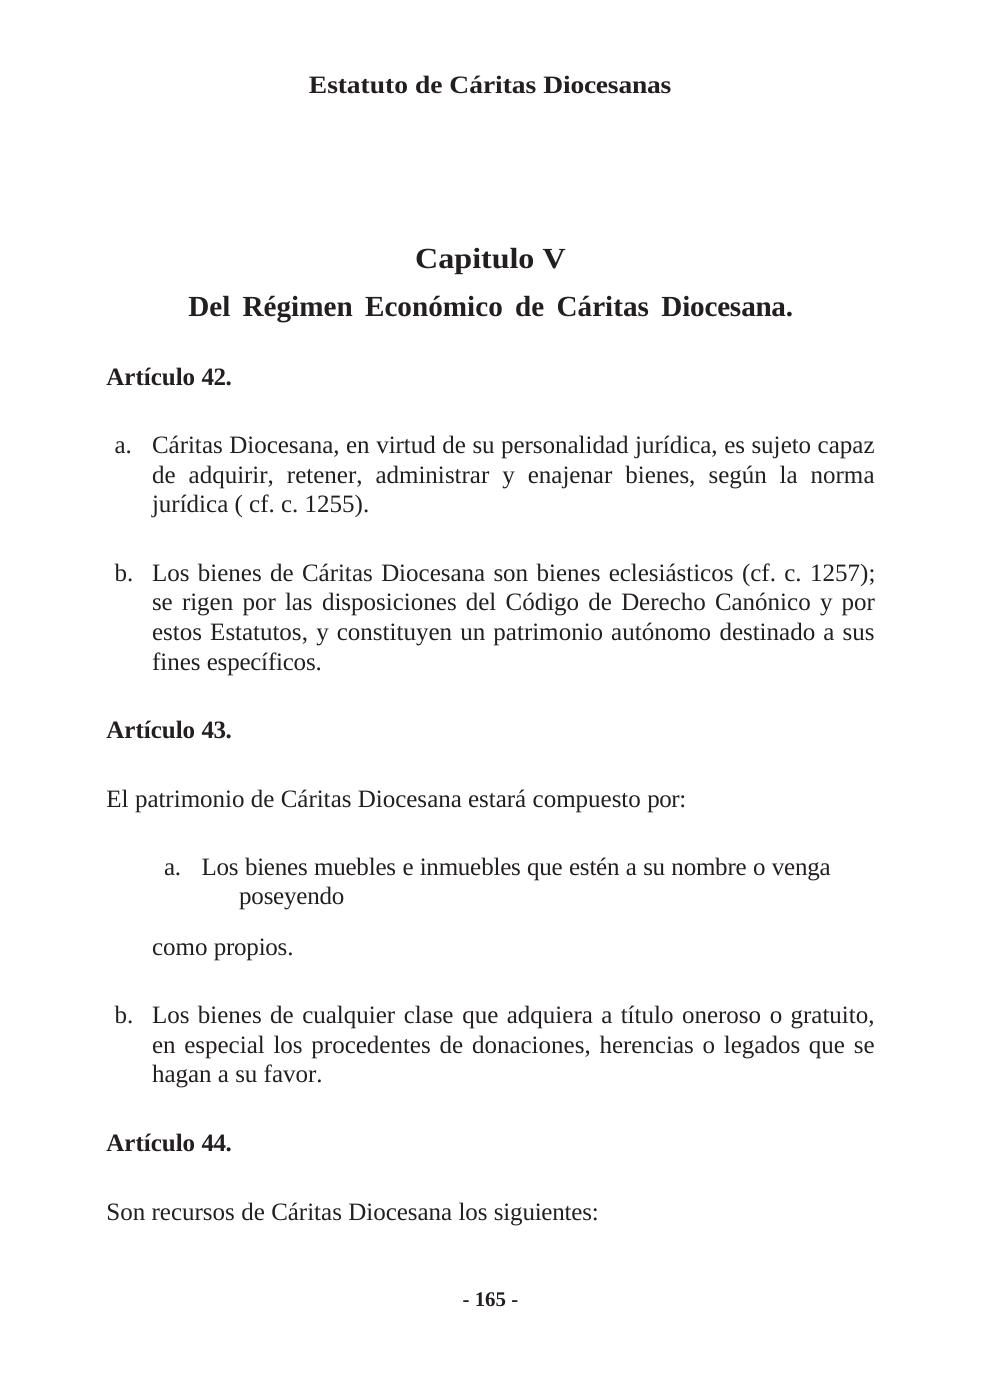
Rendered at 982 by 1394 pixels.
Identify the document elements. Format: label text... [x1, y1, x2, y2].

text Son recursos de Cáritas Diocesana los siguientes: [106, 1197, 917, 1225]
text como propios. [152, 932, 917, 961]
subtitle Artículo 44. [106, 1128, 917, 1157]
list Cáritas Diocesana, en virtud de su personalidad jurídica, es sujeto capaz de adquirir, retener, administrar y enajenar bienes, según la norma jurídica ( cf. c. 1255). [114, 430, 875, 518]
subtitle Capitulo V [94, 242, 887, 275]
subtitle Artículo 43. [106, 715, 917, 744]
text Del Régimen Económico de Cáritas Diocesana. [94, 289, 887, 323]
list Los bienes muebles e inmuebles que estén a su nombre o venga poseyendo [164, 852, 917, 910]
text El patrimonio de Cáritas Diocesana estará compuesto por: [106, 784, 917, 812]
subtitle Artículo 42. [106, 362, 917, 390]
list Los bienes de cualquier clase que adquiera a título oneroso o gratuito, en especial los procedentes de donaciones, herencias o legados que se hagan a su favor. [114, 1000, 875, 1088]
list Los bienes de Cáritas Diocesana son bienes eclesiásticos (cf. c. 1257); se rigen por las disposiciones del Código de Derecho Canónico y por estos Estatutos, y constituyen un patrimonio autónomo destinado a sus fines específicos. [114, 558, 875, 675]
